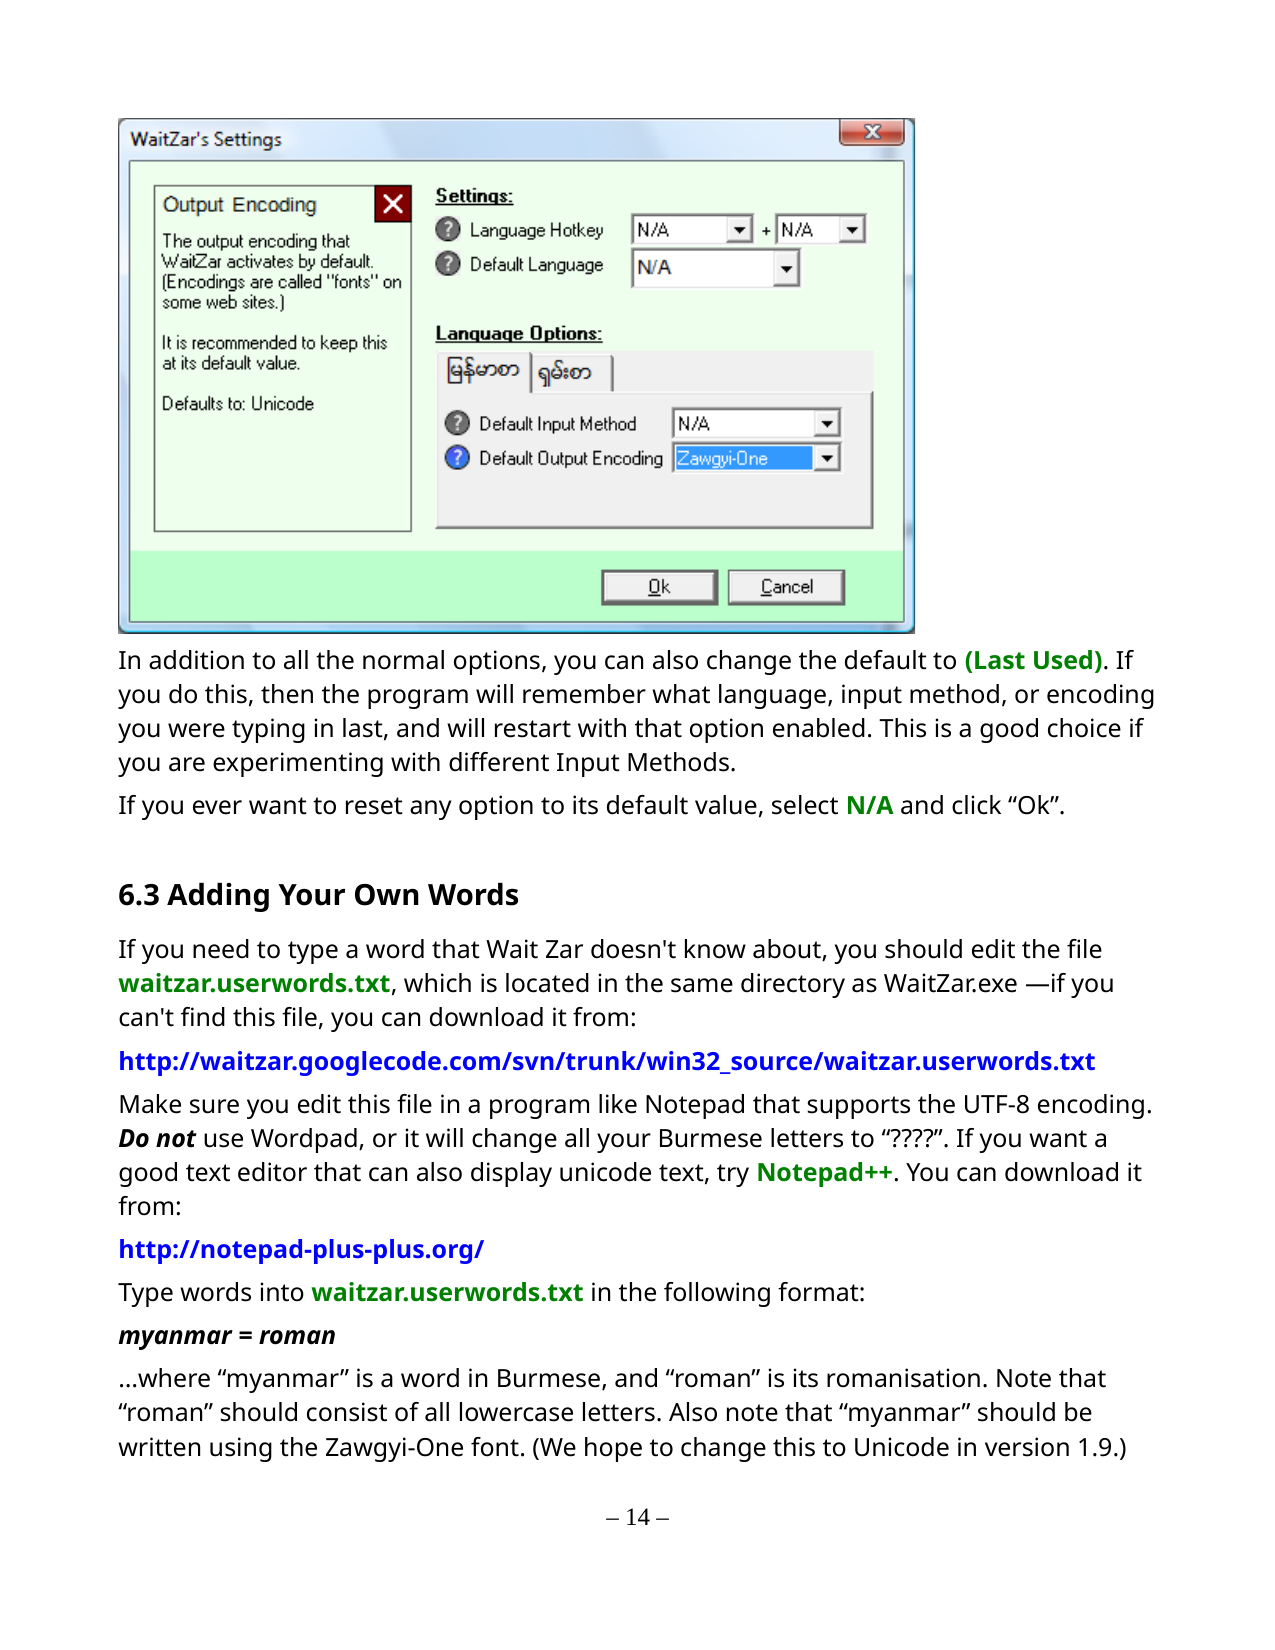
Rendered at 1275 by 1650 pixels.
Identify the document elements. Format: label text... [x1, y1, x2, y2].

text Type words into waitzar.userwords.txt in the following format: [118, 1275, 1157, 1309]
text http://notepad-plus-plus.org/ [118, 1232, 1157, 1266]
text If you ever want to reset any option to its default value, select N/A and click “Ok”. [118, 788, 1157, 822]
text Make sure you edit this file in a program like Notepad that supports the UTF-8 encoding. Do not use Wordpad, or it will change all your Burmese letters to “????”. If you want a good text editor that can also display unicode text, try Notepad++. You can download it from: [118, 1086, 1157, 1223]
text http://waitzar.googlecode.com/svn/trunk/win32_source/waitzar.userwords.txt [118, 1043, 1157, 1077]
text In addition to all the normal options, you can also change the default to (Last Used). If you do this, then the program will remember what language, input method, or encoding you were typing in last, and will restart with that option enabled. This is a good choice if you are experimenting with different Input Methods. [118, 634, 1157, 779]
text myanmar = roman [118, 1318, 1157, 1352]
text …where “myanmar” is a word in Burmese, and “roman” is its romanisation. Note that “roman” should consist of all lowercase letters. Also note that “myanmar” should be written using the Zawgyi-One font. (We hope to change this to Unicode in version 1.9.) [118, 1361, 1157, 1463]
picture [118, 118, 915, 634]
subtitle 6.3 Adding Your Own Words [118, 874, 1157, 914]
text If you need to type a word that Wait Zar doesn't know about, you should edit the file waitzar.userwords.txt, which is located in the same directory as WaitZar.exe —if you can't find this file, you can download it from: [118, 932, 1157, 1034]
